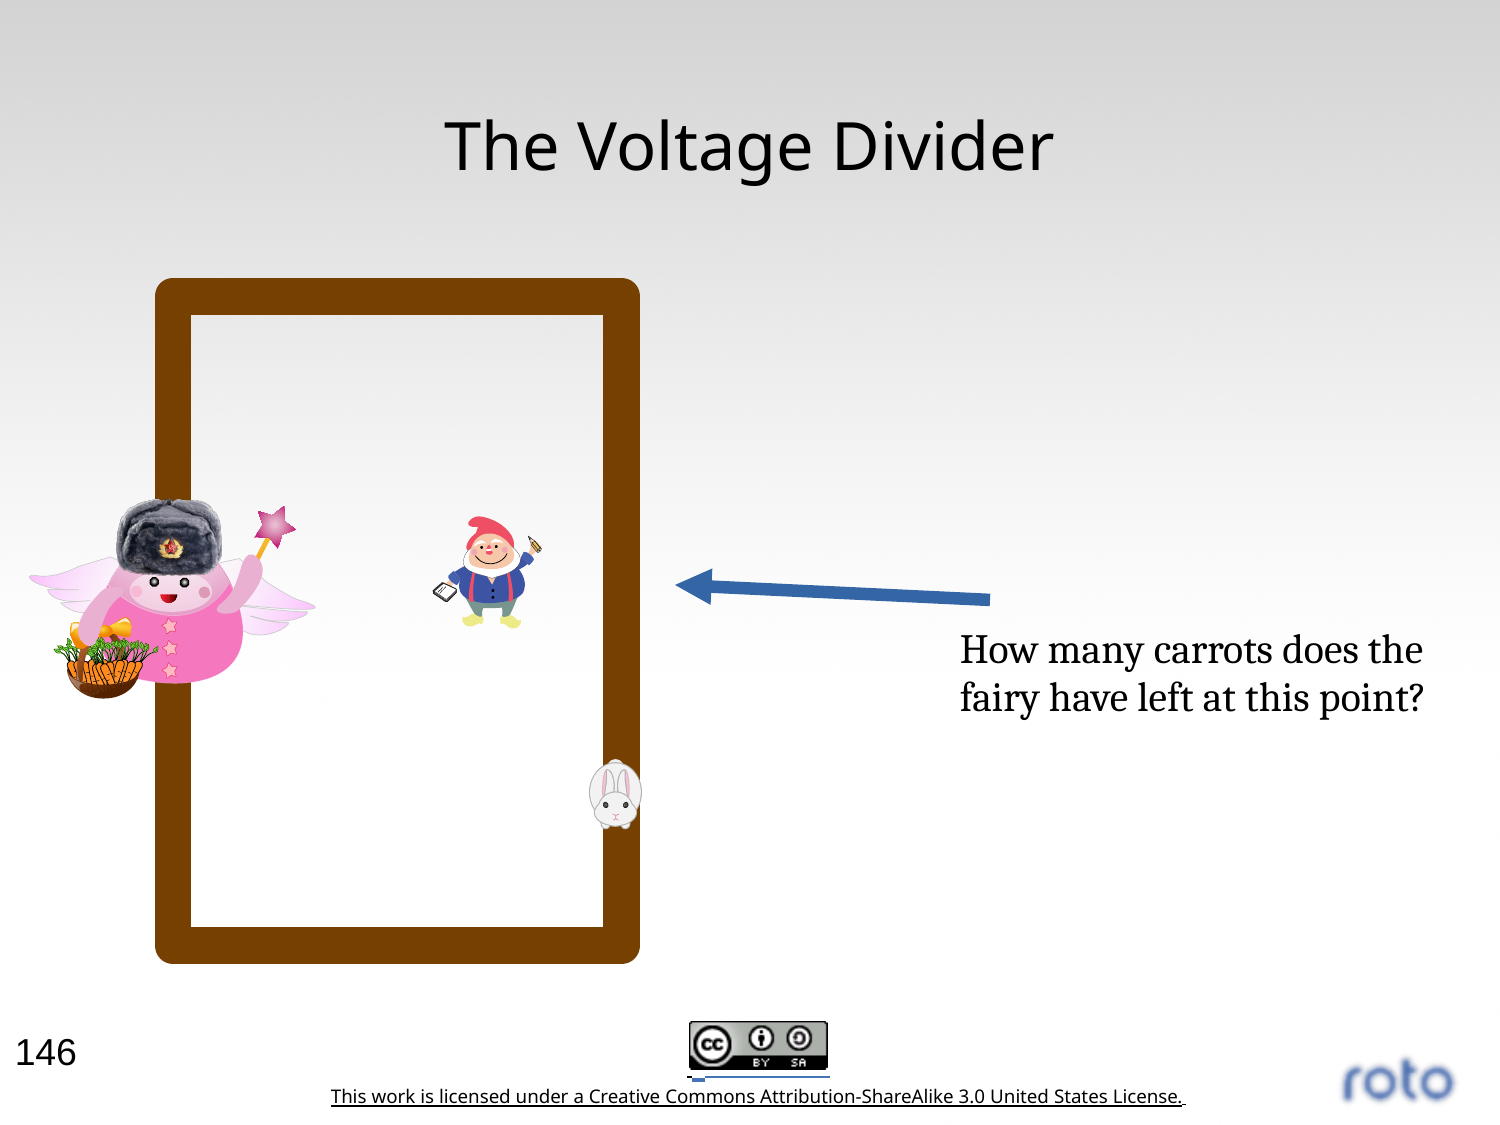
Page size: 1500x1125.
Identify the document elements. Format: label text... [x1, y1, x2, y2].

text_box How many carrots does the fairy have left at this point? [945, 618, 1471, 767]
title The Voltage Divider [112, 49, 1388, 238]
picture [0, 0, 1500, 1125]
